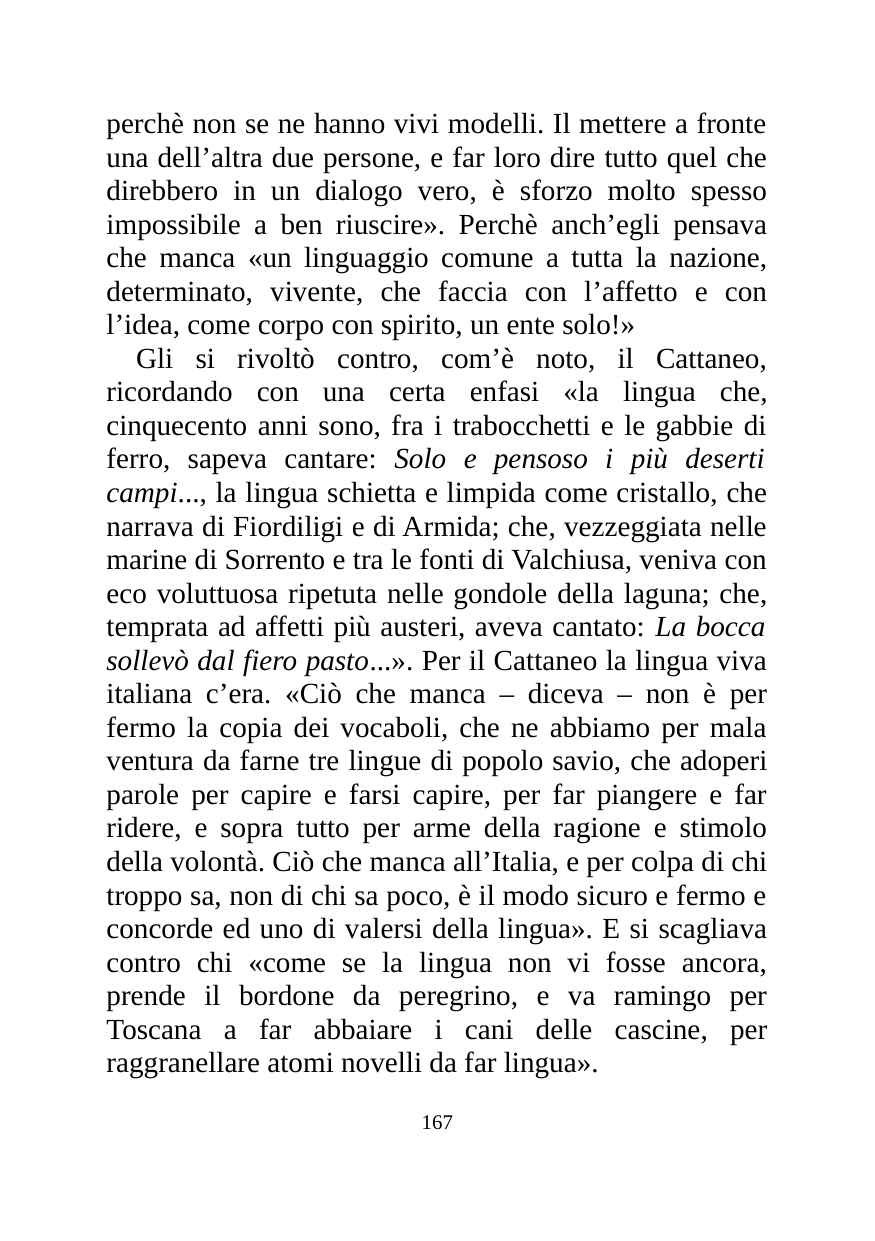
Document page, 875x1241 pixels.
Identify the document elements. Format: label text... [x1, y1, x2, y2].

text perchè non se ne hanno vivi modelli. Il mettere a fronte una dell’altra due persone, e far loro dire tutto quel che direbbero in un dialogo vero, è sforzo molto spesso impossibile a ben riuscire». Perchè anch’egli pensava che manca «un linguaggio comune a tutta la nazione, determinato, vivente, che faccia con l’affetto e con l’idea, come corpo con spirito, un ente solo!» [106, 106, 768, 341]
text Gli si rivoltò contro, com’è noto, il Cattaneo, ricordando con una certa enfasi «la lingua che, cinquecento anni sono, fra i trabocchetti e le gabbie di ferro, sapeva cantare: Solo e pensoso i più deserti campi..., la lingua schietta e limpida come cristallo, che narrava di Fiordiligi e di Armida; che, vezzeggiata nelle marine di Sorrento e tra le fonti di Valchiusa, veniva con eco voluttuosa ripetuta nelle gondole della laguna; che, temprata ad affetti più austeri, aveva cantato: La bocca sollevò dal fiero pasto...». Per il Cattaneo la lingua viva italiana c’era. «Ciò che manca – diceva – non è per fermo la copia dei vocaboli, che ne abbiamo per mala ventura da farne tre lingue di popolo savio, che adoperi parole per capire e farsi capire, per far piangere e far ridere, e sopra tutto per arme della ragione e stimolo della volontà. Ciò che manca all’Italia, e per colpa di chi troppo sa, non di chi sa poco, è il modo sicuro e fermo e concorde ed uno di valersi della lingua». E si scagliava contro chi «come se la lingua non vi fosse ancora, prende il bordone da peregrino, e va ramingo per Toscana a far abbaiare i cani delle cascine, per raggranellare atomi novelli da far lingua». [106, 341, 768, 1079]
